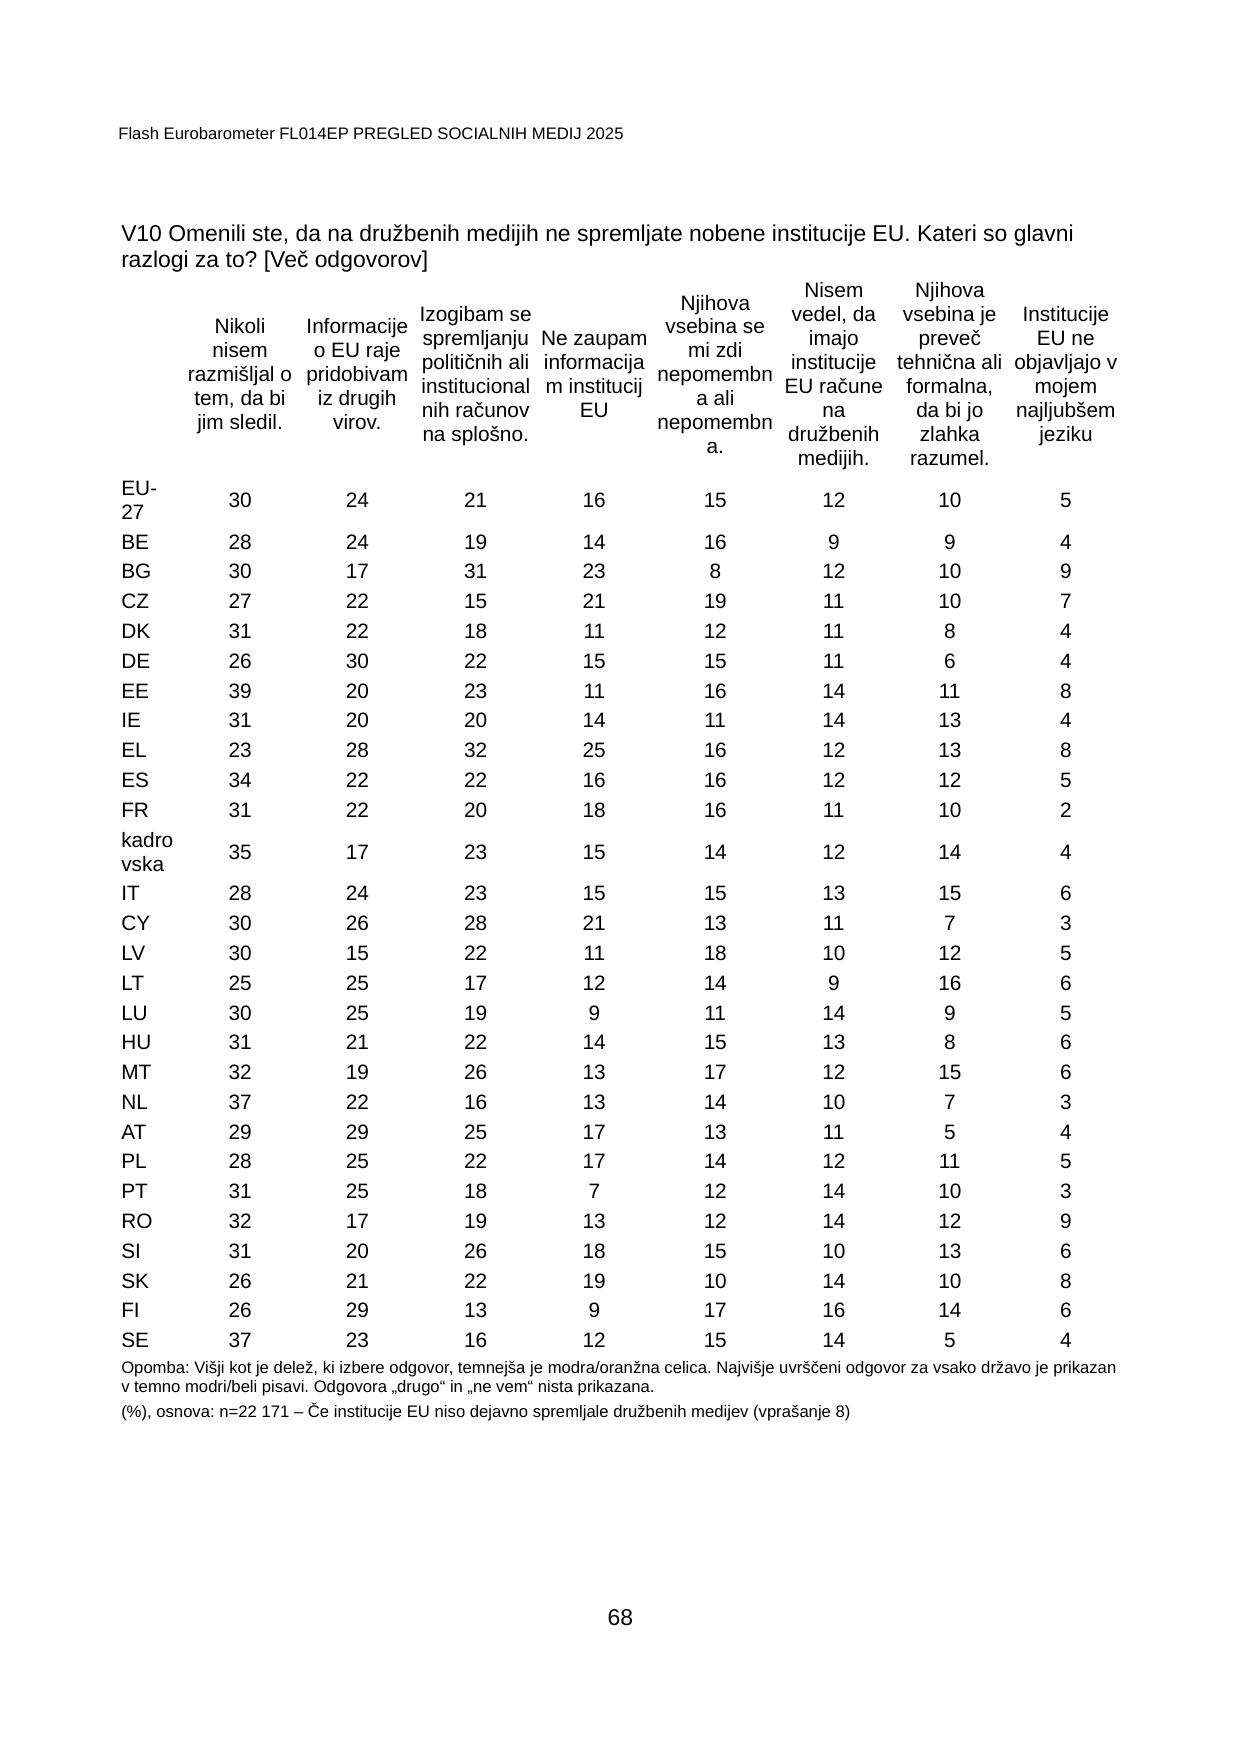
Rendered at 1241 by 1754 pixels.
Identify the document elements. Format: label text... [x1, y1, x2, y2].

table_cell Njihova vsebina se mi zdi nepomembna ali nepomembna. [653, 275, 777, 473]
table_cell LV [118, 938, 181, 968]
table_cell 22 [416, 1266, 535, 1295]
table_cell 9 [1009, 556, 1122, 586]
table_cell 25 [181, 968, 298, 997]
table_cell 6 [1009, 1027, 1122, 1057]
table_cell 10 [890, 795, 1009, 824]
table_cell 11 [777, 795, 890, 824]
table_cell 14 [777, 1325, 890, 1355]
table_cell 16 [653, 765, 777, 795]
table_cell 11 [535, 938, 653, 968]
table_cell 5 [1009, 473, 1122, 527]
table_cell 6 [1009, 878, 1122, 908]
table_cell 20 [416, 795, 535, 824]
table_cell 20 [298, 676, 416, 705]
table_cell 25 [298, 998, 416, 1027]
table_cell 25 [298, 1146, 416, 1176]
table_cell 14 [535, 1027, 653, 1057]
table_cell 19 [298, 1057, 416, 1087]
table_cell 15 [653, 1236, 777, 1266]
table_cell 15 [890, 878, 1009, 908]
table_cell 28 [181, 527, 298, 556]
table_cell 11 [777, 646, 890, 676]
table_cell 11 [890, 1146, 1009, 1176]
table_cell 31 [181, 795, 298, 824]
table_cell 22 [298, 586, 416, 616]
table_cell 20 [416, 705, 535, 735]
table_cell 17 [653, 1057, 777, 1087]
table_cell 15 [535, 646, 653, 676]
table_cell 14 [777, 705, 890, 735]
table_cell 20 [298, 705, 416, 735]
table_cell 10 [890, 556, 1009, 586]
table_cell 22 [416, 646, 535, 676]
table_cell RO [118, 1206, 181, 1236]
table_cell 13 [653, 1117, 777, 1146]
table_cell 5 [1009, 1146, 1122, 1176]
table_cell FR [118, 795, 181, 824]
table_cell 11 [777, 1117, 890, 1146]
table_cell Institucije EU ne objavljajo v mojem najljubšem jeziku [1009, 275, 1122, 473]
table_cell 21 [298, 1266, 416, 1295]
table_cell 11 [890, 676, 1009, 705]
table_cell 18 [535, 795, 653, 824]
table_header V10 Omenili ste, da na družbenih medijih ne spremljate nobene institucije EU. Kateri so glavni razlogi za to? [Več odgovorov] [118, 217, 1122, 275]
table_cell 5 [1009, 765, 1122, 795]
table_cell Opomba: Višji kot je delež, ki izbere odgovor, temnejša je modra/oranžna celica. Najvišje uvrščeni odgovor za vsako državo je prikazan v temno modri/beli pisavi. Odgovora „drugo“ in „ne vem“ nista prikazana. [118, 1355, 1122, 1399]
table_cell DK [118, 616, 181, 646]
table_cell 9 [777, 968, 890, 997]
table_cell 8 [1009, 1266, 1122, 1295]
table_cell 7 [890, 908, 1009, 938]
table_cell 13 [890, 735, 1009, 765]
table_cell EU-27 [118, 473, 181, 527]
table_cell 16 [416, 1325, 535, 1355]
table_cell IT [118, 878, 181, 908]
table_cell 17 [416, 968, 535, 997]
table_cell 12 [777, 1057, 890, 1087]
table_cell 7 [535, 1176, 653, 1206]
table_cell 19 [416, 527, 535, 556]
table_cell 27 [181, 586, 298, 616]
table_cell 6 [1009, 1057, 1122, 1087]
table_cell 15 [535, 878, 653, 908]
table_cell 26 [181, 1295, 298, 1325]
table_cell (%), osnova: n=22 171 – Če institucije EU niso dejavno spremljale družbenih medijev (vprašanje 8) [118, 1399, 1122, 1424]
table_cell 22 [298, 795, 416, 824]
table_cell 15 [653, 878, 777, 908]
table_cell 21 [298, 1027, 416, 1057]
table_cell 11 [777, 616, 890, 646]
table_cell 15 [653, 473, 777, 527]
table_cell SI [118, 1236, 181, 1266]
table_cell HU [118, 1027, 181, 1057]
table_cell 8 [653, 556, 777, 586]
table_cell 17 [535, 1117, 653, 1146]
table_cell 6 [890, 646, 1009, 676]
table_cell 12 [535, 968, 653, 997]
table_cell 7 [890, 1087, 1009, 1117]
table_cell 13 [535, 1057, 653, 1087]
table_cell 23 [416, 878, 535, 908]
table_cell 29 [298, 1295, 416, 1325]
table_cell 14 [777, 1176, 890, 1206]
table_cell 12 [653, 1206, 777, 1236]
table_cell 10 [890, 586, 1009, 616]
table_cell EL [118, 735, 181, 765]
table_cell 26 [416, 1057, 535, 1087]
table_cell 7 [1009, 586, 1122, 616]
table_cell FI [118, 1295, 181, 1325]
table_cell 28 [181, 878, 298, 908]
table_cell 18 [535, 1236, 653, 1266]
table_cell 17 [298, 1206, 416, 1236]
table_cell 12 [890, 1206, 1009, 1236]
table_cell NL [118, 1087, 181, 1117]
table_cell 12 [890, 938, 1009, 968]
table_cell BG [118, 556, 181, 586]
table_cell 10 [890, 473, 1009, 527]
table_cell PL [118, 1146, 181, 1176]
table_cell 25 [298, 1176, 416, 1206]
table_cell 16 [535, 765, 653, 795]
table_cell 19 [535, 1266, 653, 1295]
table_cell 9 [535, 1295, 653, 1325]
table_cell [118, 275, 181, 473]
table_cell 30 [181, 908, 298, 938]
table_cell AT [118, 1117, 181, 1146]
table_cell 9 [1009, 1206, 1122, 1236]
table_cell 3 [1009, 1087, 1122, 1117]
table_cell 29 [298, 1117, 416, 1146]
table_cell 8 [890, 616, 1009, 646]
table_cell 8 [1009, 735, 1122, 765]
table_cell 31 [181, 1176, 298, 1206]
table_cell 12 [777, 473, 890, 527]
table_cell 15 [416, 586, 535, 616]
table_cell 22 [416, 1027, 535, 1057]
table_cell 10 [777, 1087, 890, 1117]
table_cell 6 [1009, 1236, 1122, 1266]
table_cell 31 [181, 616, 298, 646]
table_cell 11 [777, 908, 890, 938]
table_cell 16 [653, 735, 777, 765]
table_cell SE [118, 1325, 181, 1355]
table_cell BE [118, 527, 181, 556]
table_cell 22 [416, 1146, 535, 1176]
table_cell 39 [181, 676, 298, 705]
table_cell 14 [777, 676, 890, 705]
table_cell 12 [777, 556, 890, 586]
table_cell 11 [653, 998, 777, 1027]
table_cell 22 [298, 765, 416, 795]
table_cell 24 [298, 473, 416, 527]
table_cell SK [118, 1266, 181, 1295]
table_cell 12 [777, 825, 890, 878]
table_cell 16 [653, 795, 777, 824]
table_cell 25 [298, 968, 416, 997]
table_cell 15 [890, 1057, 1009, 1087]
table_cell LU [118, 998, 181, 1027]
table_cell 22 [416, 765, 535, 795]
table_cell 19 [416, 1206, 535, 1236]
table_cell 26 [181, 646, 298, 676]
table_cell 14 [777, 1206, 890, 1236]
table_cell 15 [298, 938, 416, 968]
table_cell 12 [777, 1146, 890, 1176]
table_cell 21 [535, 908, 653, 938]
table_cell 9 [890, 998, 1009, 1027]
table_cell 26 [416, 1236, 535, 1266]
table_cell 15 [535, 825, 653, 878]
table_cell 28 [416, 908, 535, 938]
table_cell 24 [298, 527, 416, 556]
table_cell 9 [777, 527, 890, 556]
table_cell 15 [653, 646, 777, 676]
table_cell 30 [181, 998, 298, 1027]
table_cell CZ [118, 586, 181, 616]
table_cell 6 [1009, 1295, 1122, 1325]
table_cell 4 [1009, 1325, 1122, 1355]
table_cell Nisem vedel, da imajo institucije EU račune na družbenih medijih. [777, 275, 890, 473]
table_cell EE [118, 676, 181, 705]
table_cell 13 [890, 705, 1009, 735]
table_cell MT [118, 1057, 181, 1087]
table_cell 13 [653, 908, 777, 938]
table_cell 21 [535, 586, 653, 616]
table_cell 5 [1009, 998, 1122, 1027]
table_cell 16 [653, 527, 777, 556]
table_cell 14 [653, 1146, 777, 1176]
table_cell 11 [653, 705, 777, 735]
table_cell 34 [181, 765, 298, 795]
table_cell 3 [1009, 1176, 1122, 1206]
table_cell 15 [653, 1325, 777, 1355]
table_cell 10 [653, 1266, 777, 1295]
table_cell DE [118, 646, 181, 676]
table_cell 32 [181, 1206, 298, 1236]
table_cell 21 [416, 473, 535, 527]
table_cell Njihova vsebina je preveč tehnična ali formalna, da bi jo zlahka razumel. [890, 275, 1009, 473]
table_cell 14 [890, 825, 1009, 878]
table_cell 4 [1009, 1117, 1122, 1146]
table_cell 15 [653, 1027, 777, 1057]
table_cell 9 [535, 998, 653, 1027]
table_cell 31 [181, 705, 298, 735]
table_cell Nikoli nisem razmišljal o tem, da bi jim sledil. [181, 275, 298, 473]
table_cell 10 [890, 1266, 1009, 1295]
table_cell 14 [777, 998, 890, 1027]
table_cell 9 [890, 527, 1009, 556]
table_cell 22 [298, 616, 416, 646]
table_cell 5 [890, 1117, 1009, 1146]
table_cell 16 [777, 1295, 890, 1325]
table_cell 11 [535, 676, 653, 705]
table_cell 18 [653, 938, 777, 968]
table_cell 12 [777, 735, 890, 765]
table_cell 4 [1009, 646, 1122, 676]
table_cell CY [118, 908, 181, 938]
table_cell PT [118, 1176, 181, 1206]
table_cell 13 [416, 1295, 535, 1325]
table_cell 31 [181, 1236, 298, 1266]
table_cell 17 [653, 1295, 777, 1325]
table_cell 14 [653, 1087, 777, 1117]
table_cell 12 [890, 765, 1009, 795]
table_cell 37 [181, 1325, 298, 1355]
table_cell 25 [416, 1117, 535, 1146]
table_cell 22 [298, 1087, 416, 1117]
table_cell 23 [416, 676, 535, 705]
table_cell 16 [535, 473, 653, 527]
table_cell Izogibam se spremljanju političnih ali institucionalnih računov na splošno. [416, 275, 535, 473]
table_cell 14 [535, 527, 653, 556]
table_cell 8 [1009, 676, 1122, 705]
table_cell 13 [777, 878, 890, 908]
table_cell 13 [535, 1206, 653, 1236]
table_cell 5 [890, 1325, 1009, 1355]
table_cell 11 [535, 616, 653, 646]
table_cell 28 [298, 735, 416, 765]
table_cell Ne zaupam informacijam institucij EU [535, 275, 653, 473]
table_cell 13 [535, 1087, 653, 1117]
table_cell 12 [653, 616, 777, 646]
table_cell 5 [1009, 938, 1122, 968]
table_cell 10 [777, 938, 890, 968]
table_cell Informacije o EU raje pridobivam iz drugih virov. [298, 275, 416, 473]
table_cell 25 [535, 735, 653, 765]
table_cell 18 [416, 1176, 535, 1206]
table_cell 26 [298, 908, 416, 938]
table_cell 12 [653, 1176, 777, 1206]
table_cell 30 [181, 556, 298, 586]
table_cell 19 [416, 998, 535, 1027]
table_cell 30 [181, 938, 298, 968]
table_cell 14 [777, 1266, 890, 1295]
table_cell 11 [777, 586, 890, 616]
table_cell 20 [298, 1236, 416, 1266]
table_cell 8 [890, 1027, 1009, 1057]
table_cell 23 [298, 1325, 416, 1355]
table_cell 37 [181, 1087, 298, 1117]
table_cell 16 [890, 968, 1009, 997]
table_cell 19 [653, 586, 777, 616]
table_cell 17 [298, 556, 416, 586]
table_cell LT [118, 968, 181, 997]
table_cell 30 [298, 646, 416, 676]
table_cell kadrovska [118, 825, 181, 878]
table_cell 14 [653, 825, 777, 878]
table_cell 12 [777, 765, 890, 795]
table_cell 35 [181, 825, 298, 878]
table_cell 32 [416, 735, 535, 765]
table_cell 30 [181, 473, 298, 527]
table_cell 6 [1009, 968, 1122, 997]
table_cell 16 [653, 676, 777, 705]
table_cell 13 [777, 1027, 890, 1057]
table_cell 18 [416, 616, 535, 646]
table_cell 17 [535, 1146, 653, 1176]
table_cell 14 [653, 968, 777, 997]
table_cell 2 [1009, 795, 1122, 824]
table_cell 14 [890, 1295, 1009, 1325]
table_cell 31 [416, 556, 535, 586]
table_cell 23 [416, 825, 535, 878]
table_cell 12 [535, 1325, 653, 1355]
table_cell 14 [535, 705, 653, 735]
table_cell 4 [1009, 705, 1122, 735]
table_cell 23 [535, 556, 653, 586]
table_cell 10 [890, 1176, 1009, 1206]
table_cell 24 [298, 878, 416, 908]
table_cell 4 [1009, 527, 1122, 556]
table_cell 13 [890, 1236, 1009, 1266]
table_cell ES [118, 765, 181, 795]
table_cell 16 [416, 1087, 535, 1117]
table_cell 22 [416, 938, 535, 968]
table_cell 31 [181, 1027, 298, 1057]
table_cell 17 [298, 825, 416, 878]
table_cell 4 [1009, 825, 1122, 878]
table_cell 32 [181, 1057, 298, 1087]
table_cell 23 [181, 735, 298, 765]
table_cell 10 [777, 1236, 890, 1266]
table_cell IE [118, 705, 181, 735]
table_cell 4 [1009, 616, 1122, 646]
table_cell 26 [181, 1266, 298, 1295]
table_cell 28 [181, 1146, 298, 1176]
table_cell 29 [181, 1117, 298, 1146]
table_cell 3 [1009, 908, 1122, 938]
